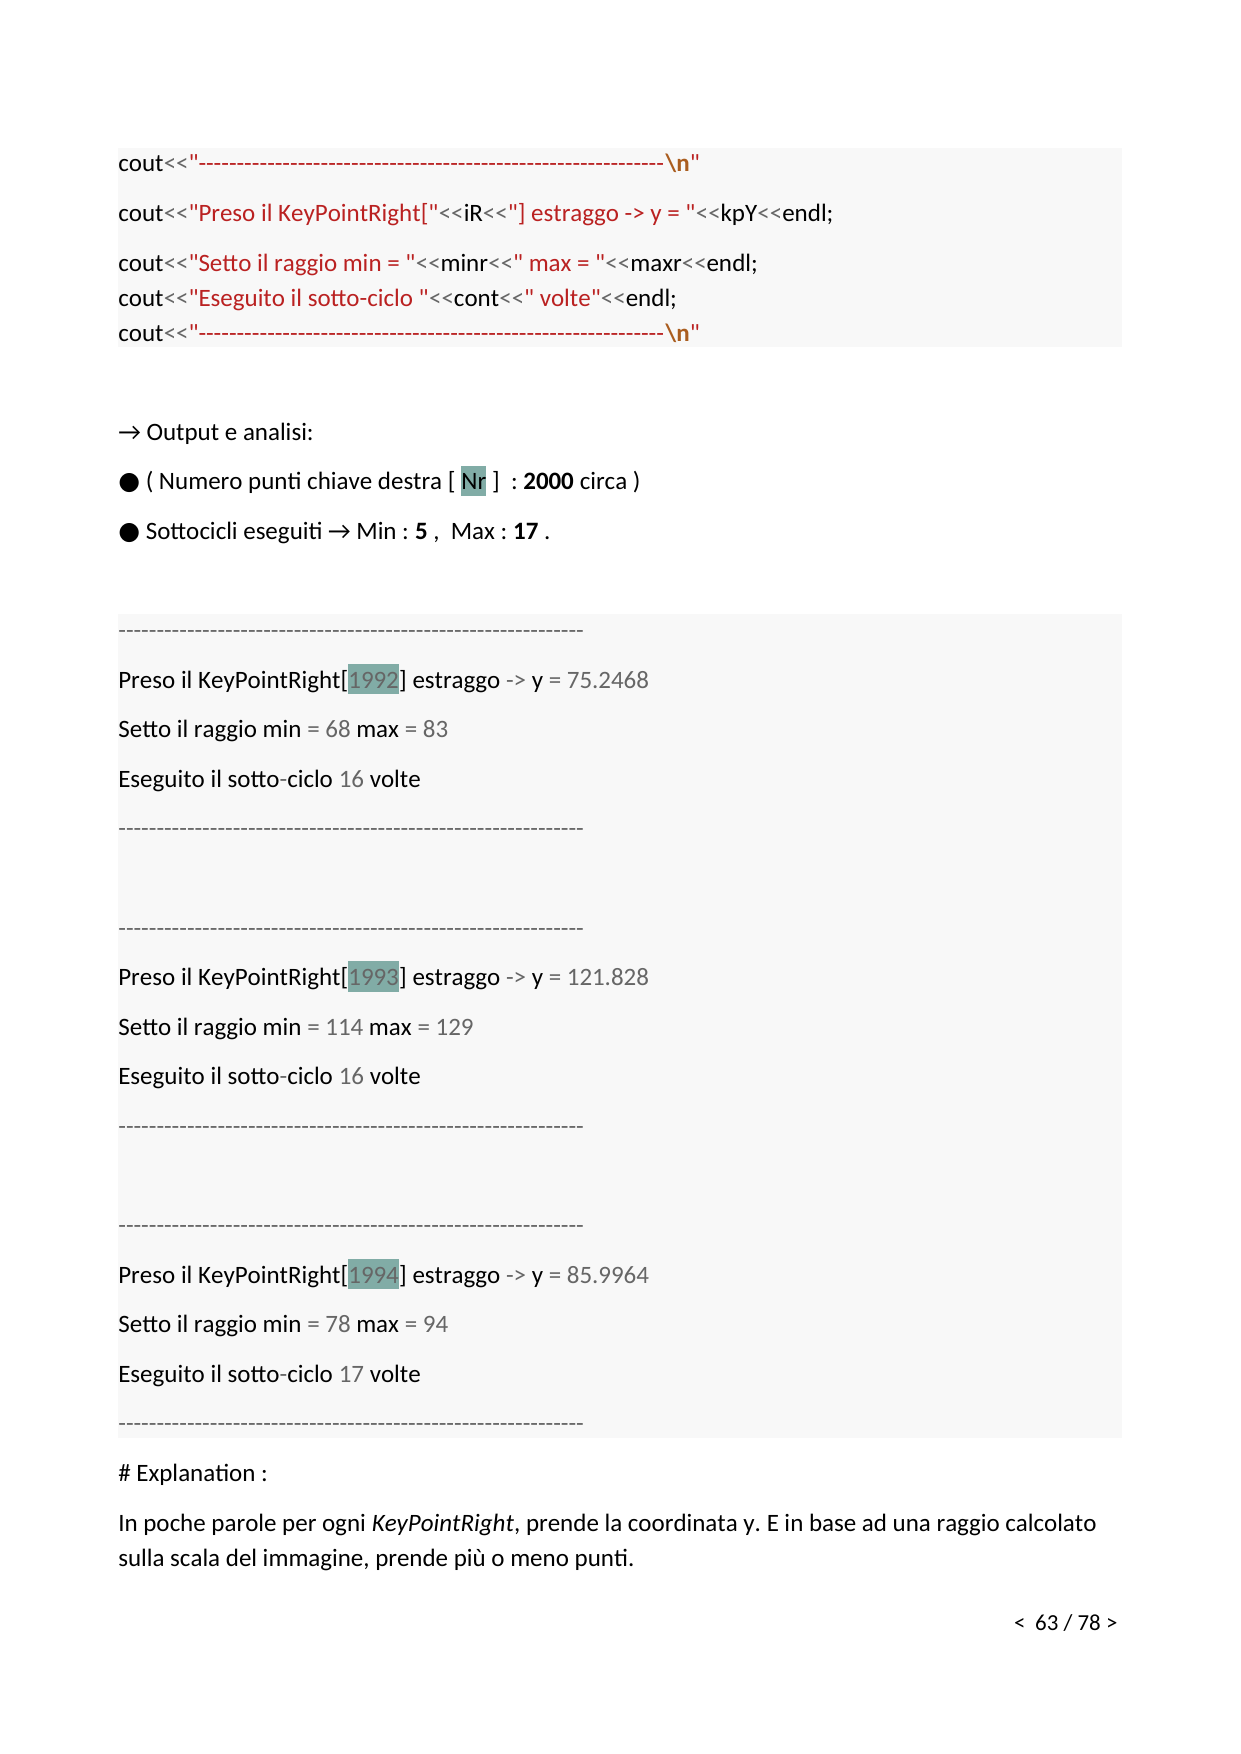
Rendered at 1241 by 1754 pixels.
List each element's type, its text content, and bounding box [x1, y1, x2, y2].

text # Explanation : [118, 1457, 1122, 1488]
text cout<<"Preso il KeyPointRight["<<iR<<"] estraggo -> y = "<<kpY<<endl; [118, 197, 1122, 228]
text Preso il KeyPointRight[1992] estraggo -> y = 75.2468 [118, 664, 1122, 694]
text Eseguito il sotto-ciclo 17 volte [118, 1358, 1122, 1388]
text ------------------------------------------------------------- [118, 614, 1122, 645]
text Preso il KeyPointRight[1994] estraggo -> y = 85.9964 [118, 1259, 1122, 1289]
text Preso il KeyPointRight[1993] estraggo -> y = 121.828 [118, 961, 1122, 992]
text ------------------------------------------------------------- [118, 813, 1122, 843]
text In poche parole per ogni KeyPointRight, prende la coordinata y. E in base ad una raggio calcolato sulla scala del immagine, prende più o meno punti. [118, 1507, 1122, 1572]
text Setto il raggio min = 68 max = 83 [118, 713, 1122, 744]
text cout<<"-------------------------------------------------------------\n" [118, 148, 1122, 178]
text ● Sottocicli eseguiti → Min : 5 , Max : 17 . [118, 515, 1122, 546]
text Setto il raggio min = 114 max = 129 [118, 1011, 1122, 1041]
text cout<<"Setto il raggio min = "<<minr<<" max = "<<maxr<<endl; cout<<"Eseguito il sotto-ciclo "<<cont<<" volte"<<endl; cout<<"-------------------------------------------------------------\n" [118, 247, 1122, 347]
text ------------------------------------------------------------- [118, 1408, 1122, 1438]
text ------------------------------------------------------------- [118, 1209, 1122, 1240]
text ------------------------------------------------------------- [118, 1110, 1122, 1141]
text → Output e analisi: [118, 416, 1122, 446]
text ------------------------------------------------------------- [118, 912, 1122, 942]
text Setto il raggio min = 78 max = 94 [118, 1308, 1122, 1339]
text ● ( Numero punti chiave destra [ Nr ] : 2000 circa ) [118, 466, 1122, 496]
text Eseguito il sotto-ciclo 16 volte [118, 763, 1122, 793]
text Eseguito il sotto-ciclo 16 volte [118, 1061, 1122, 1091]
